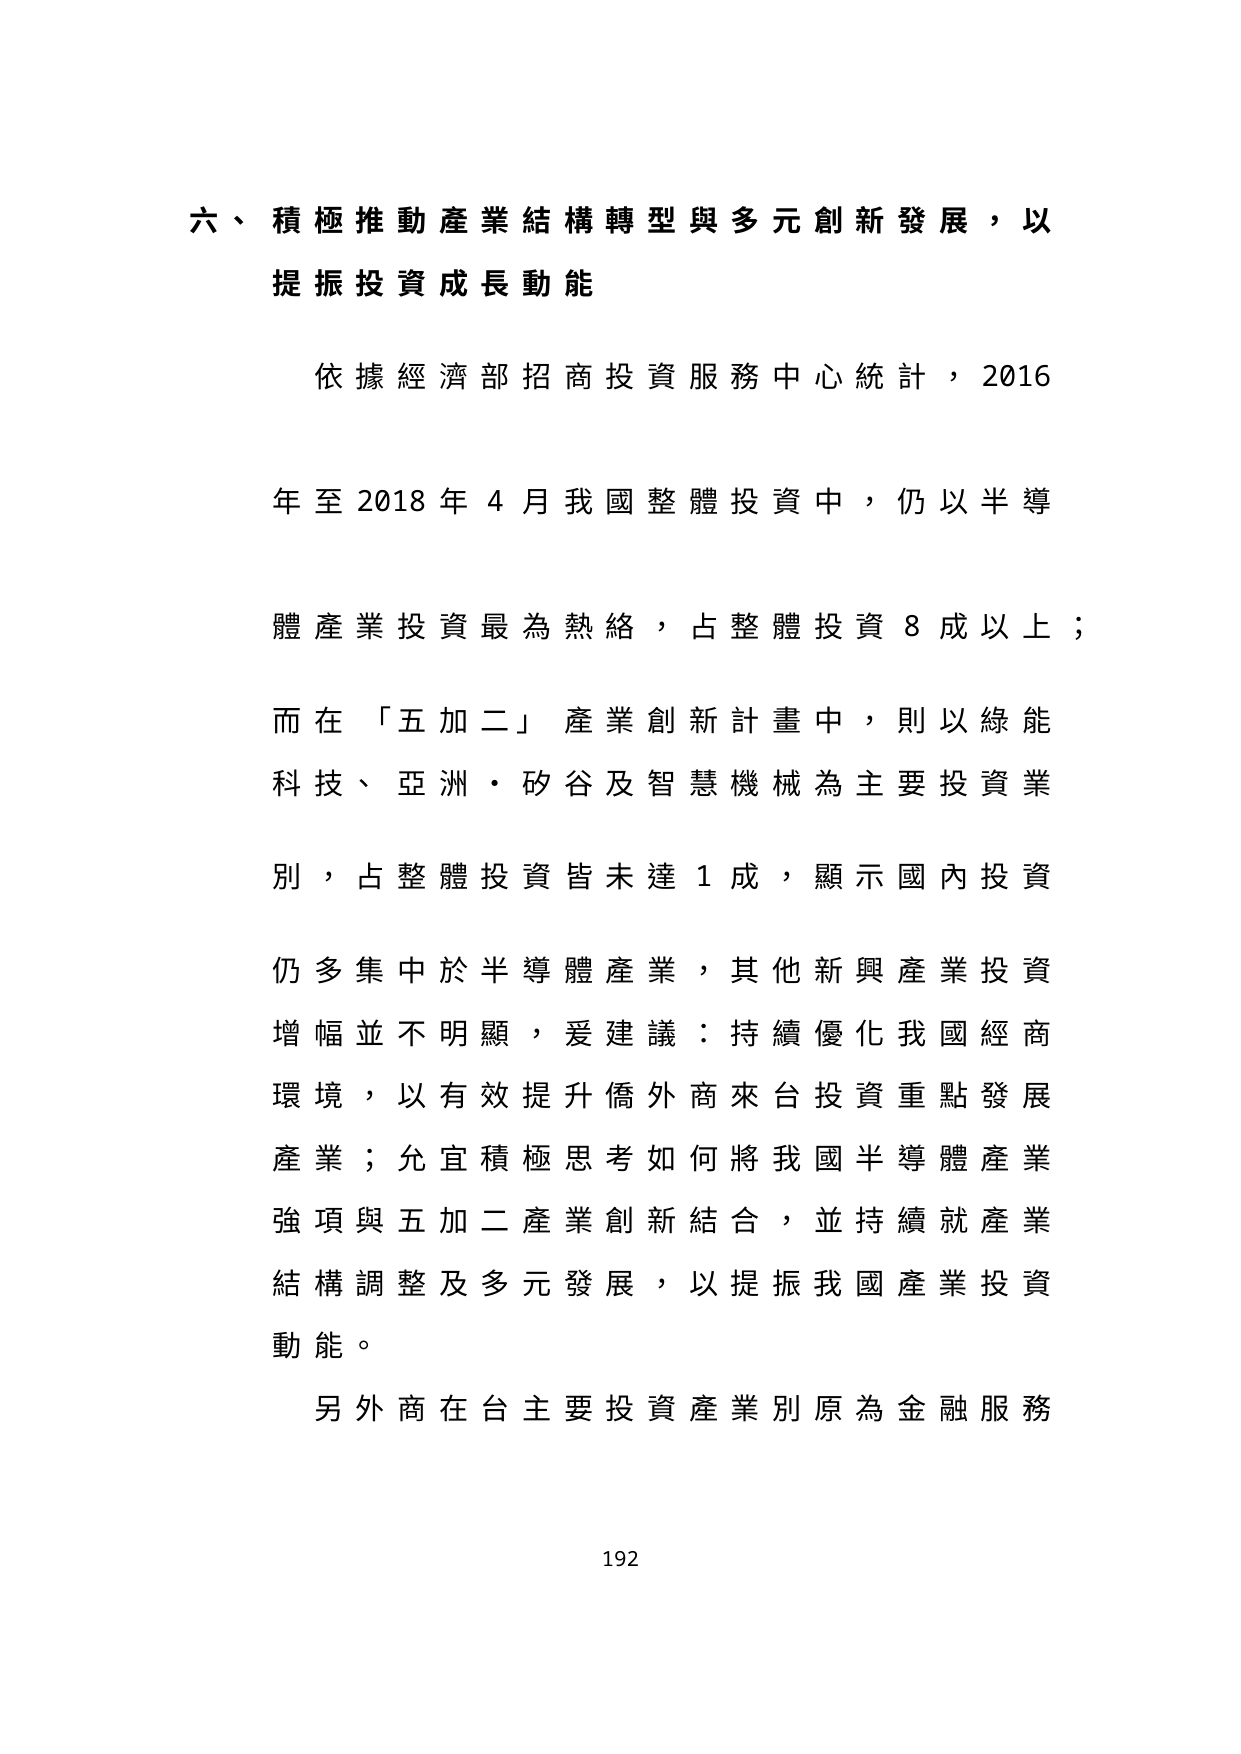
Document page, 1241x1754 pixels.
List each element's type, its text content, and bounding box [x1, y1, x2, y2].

text 依據經濟部招商投資服務中心統計，2016年至2018年4月我國整體投資中，仍以半導體產業投資最為熱絡，占整體投資8成以上；而在「五加二」產業創新計畫中，則以綠能科技、亞洲•矽谷及智慧機械為主要投資業別，占整體投資皆未達1成，顯示國內投資仍多集中於半導體產業，其他新興產業投資增幅並不明顯，爰建議：持續優化我國經商環境，以有效提升僑外商來台投資重點發展產業；允宜積極思考如何將我國半導體產業強項與五加二產業創新結合，並持續就產業結構調整及多元發展，以提振我國產業投資動能。 [242, 302, 1058, 1365]
text 另外商在台主要投資產業別原為金融服務 [242, 1365, 1058, 1427]
text 六、積極推動產業結構轉型與多元創新發展，以提振投資成長動能 [183, 177, 1058, 302]
